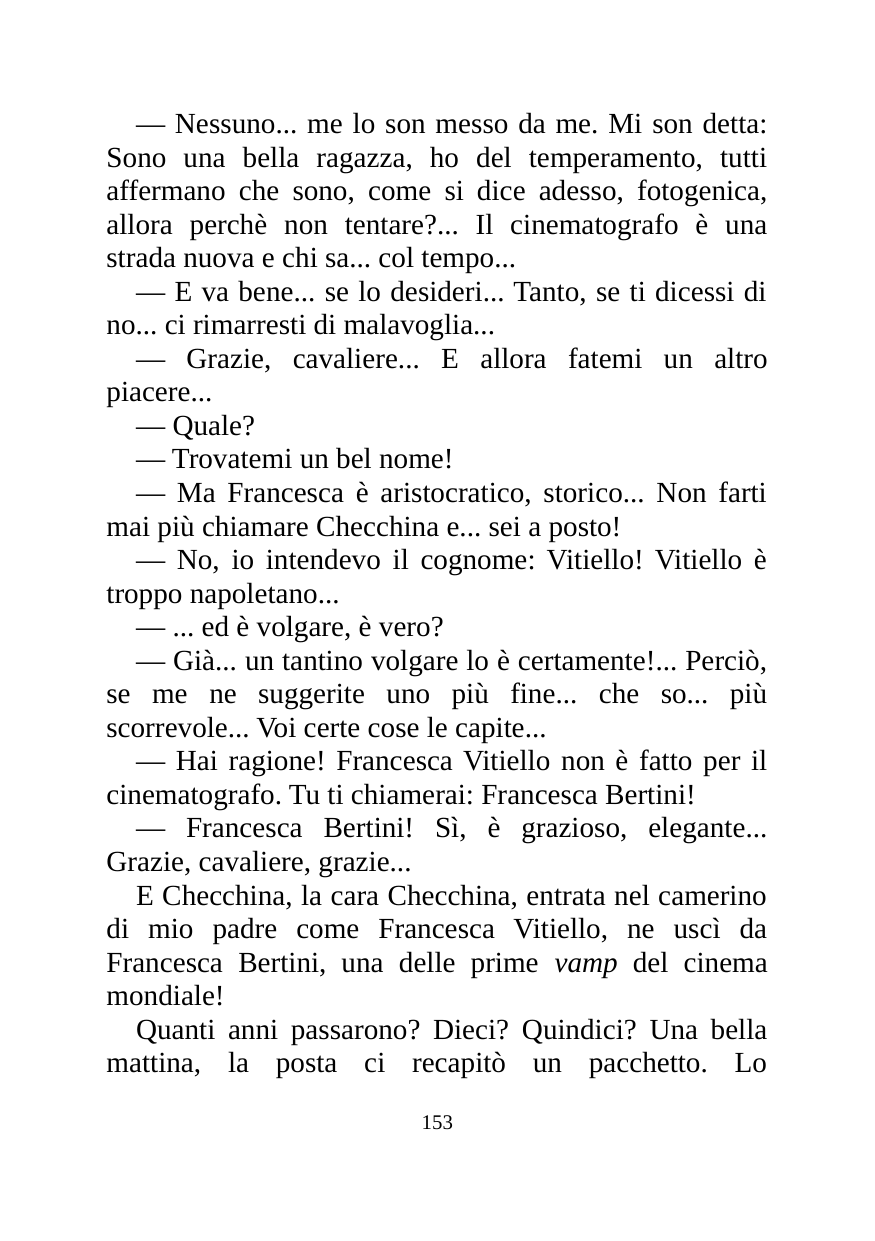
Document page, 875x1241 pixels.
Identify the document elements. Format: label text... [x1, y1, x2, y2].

text E Checchina, la cara Checchina, entrata nel camerino di mio padre come Francesca Vitiello, ne uscì da Francesca Bertini, una delle prime vamp del cinema mondiale! [106, 878, 768, 1012]
text — Nessuno... me lo son messo da me. Mi son detta: Sono una bella ragazza, ho del temperamento, tutti affermano che sono, come si dice adesso, fotogenica, allora perchè non tentare?... Il cinematografo è una strada nuova e chi sa... col tempo... [106, 106, 768, 274]
text — Francesca Bertini! Sì, è grazioso, elegante... Grazie, cavaliere, grazie... [106, 811, 768, 878]
text — Hai ragione! Francesca Vitiello non è fatto per il cinematografo. Tu ti chiamerai: Francesca Bertini! [106, 743, 768, 811]
text — ... ed è volgare, è vero? [106, 609, 768, 643]
text — No, io intendevo il cognome: Vitiello! Vitiello è troppo napoletano... [106, 542, 768, 609]
text — Quale? [106, 408, 768, 442]
text — Già... un tantino volgare lo è certamente!... Perciò, se me ne suggerite uno più fine... che so... più scorrevole... Voi certe cose le capite... [106, 643, 768, 743]
text — Trovatemi un bel nome! [106, 442, 768, 475]
text — Grazie, cavaliere... E allora fatemi un altro piacere... [106, 341, 768, 408]
text — Ma Francesca è aristocratico, storico... Non farti mai più chiamare Checchina e... sei a posto! [106, 475, 768, 542]
text — E va bene... se lo desideri... Tanto, se ti dicessi di no... ci rimarresti di malavoglia... [106, 274, 768, 341]
text Quanti anni passarono? Dieci? Quindici? Una bella mattina, la posta ci recapitò un pacchetto. Lo [106, 1012, 768, 1079]
